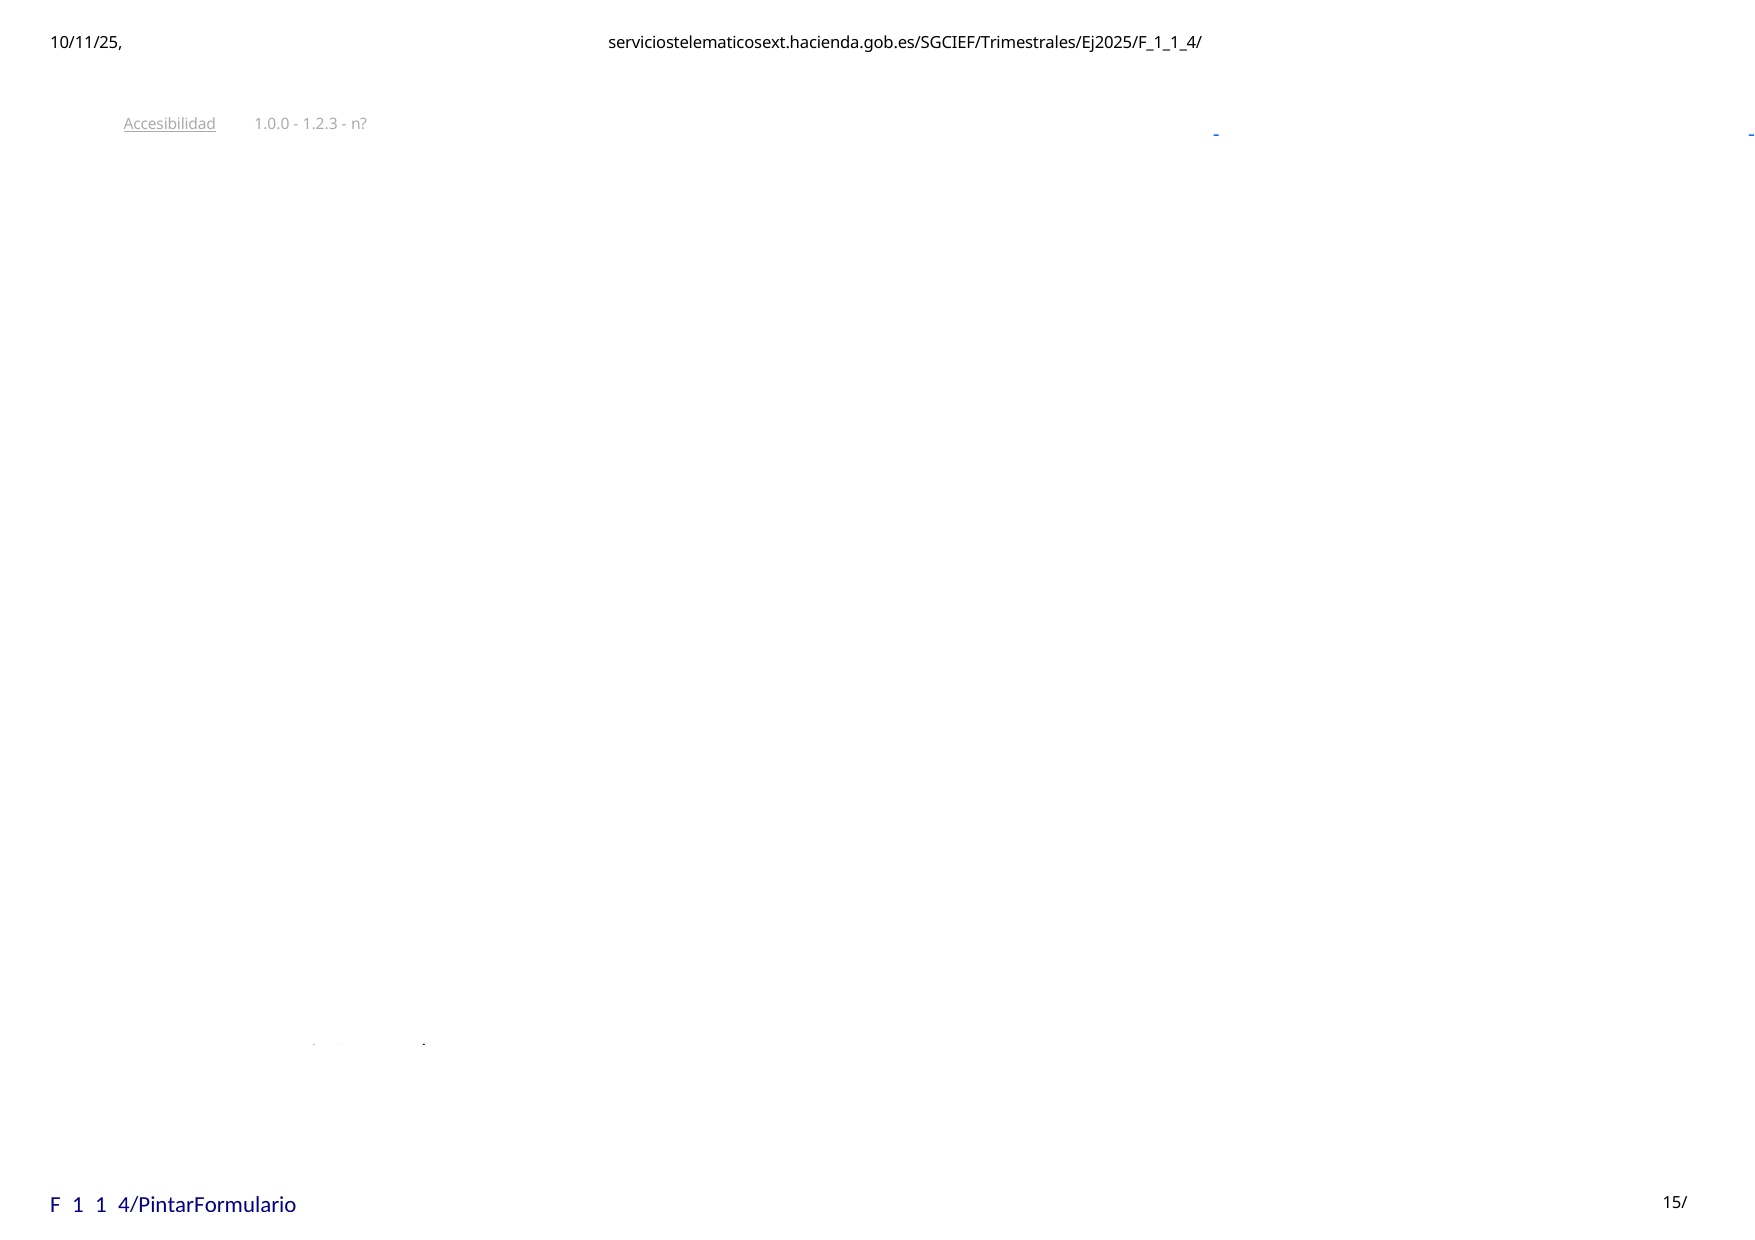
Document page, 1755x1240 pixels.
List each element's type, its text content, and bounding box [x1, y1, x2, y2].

table_cell [60, 88, 83, 137]
table_cell [751, 88, 982, 137]
table_cell [1214, 88, 1445, 137]
table_cell [1676, 88, 1697, 137]
table_cell Accesibilidad [84, 88, 230, 137]
table_cell 1.0.0 - 1.2.3 - n? [230, 88, 521, 137]
table_cell [521, 88, 751, 137]
table_cell [1445, 88, 1676, 137]
table_cell [982, 88, 1214, 137]
